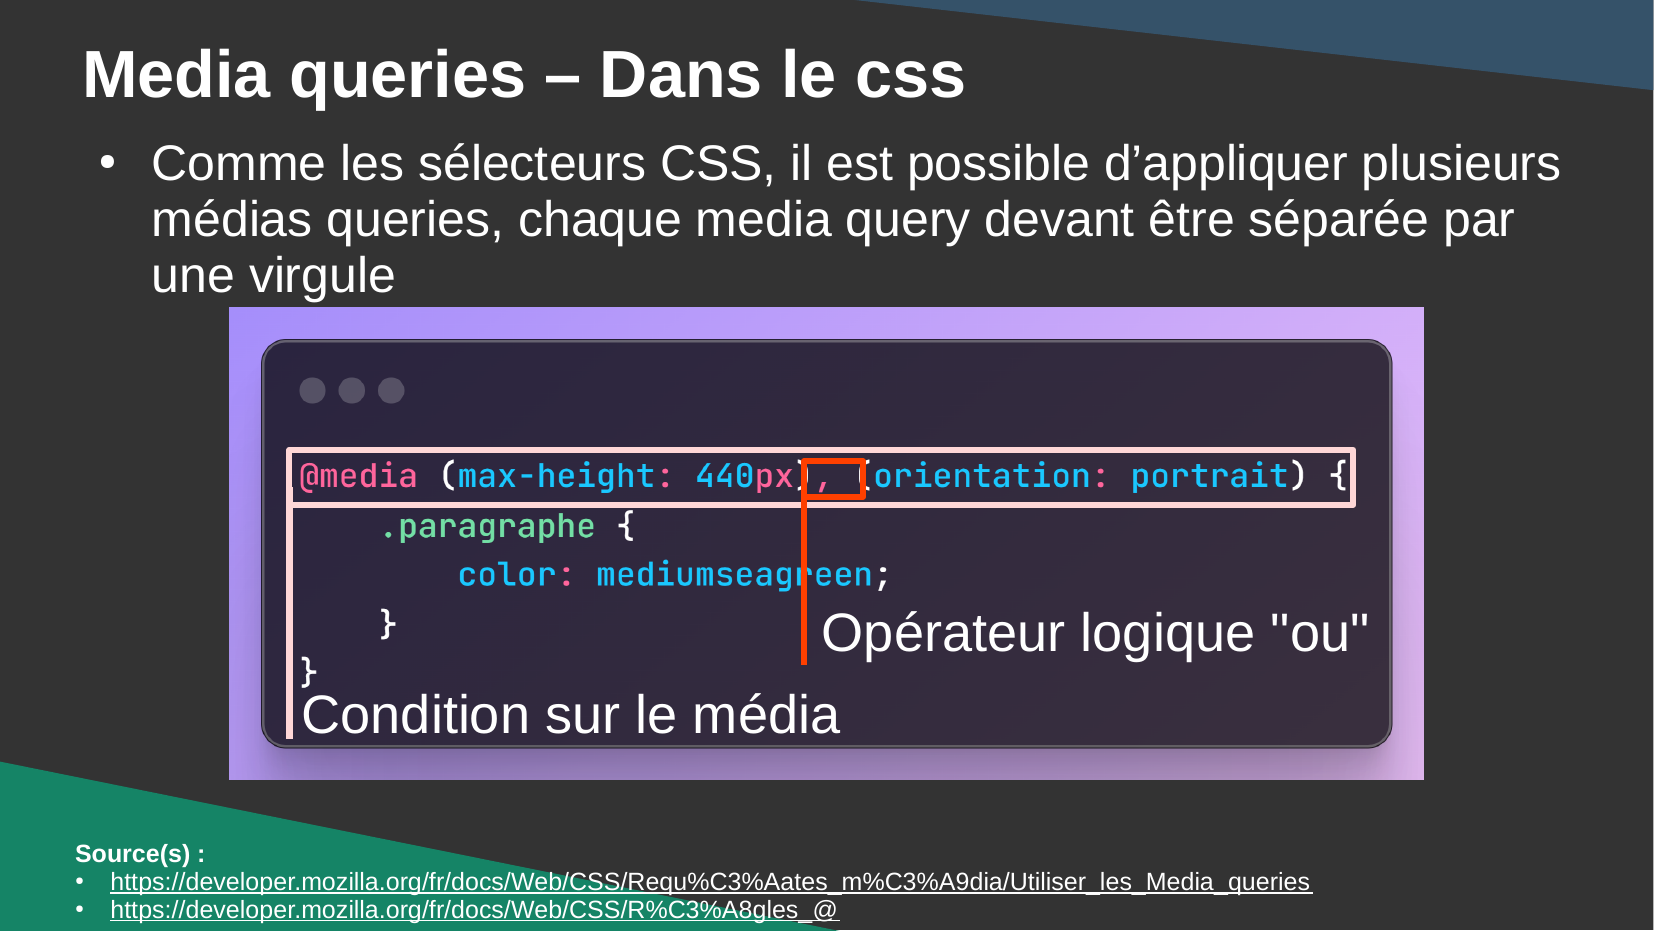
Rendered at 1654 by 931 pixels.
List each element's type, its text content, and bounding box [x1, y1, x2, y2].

title Opérateur logique "ou" [821, 602, 1389, 663]
text_box [0, 761, 349, 931]
picture [229, 308, 1424, 780]
title Condition sur le média [301, 685, 928, 746]
text_box Source(s) : https://developer.mozilla.org/fr/docs/Web/CSS/Requ%C3%Aates_m%C3%A9dia/Utiliser_les_Media_queries https://developer.mozilla.org/fr/docs/Web/CSS/R%C3%A8gles_@ [60, 832, 1546, 931]
text_box [854, 0, 1654, 91]
title Media queries – Dans le css [82, 37, 1571, 122]
list Comme les sélecteurs CSS, il est possible d’appliquer plusieurs médias queries, chaque media query devant être séparée par une virgule [80, 135, 1605, 308]
